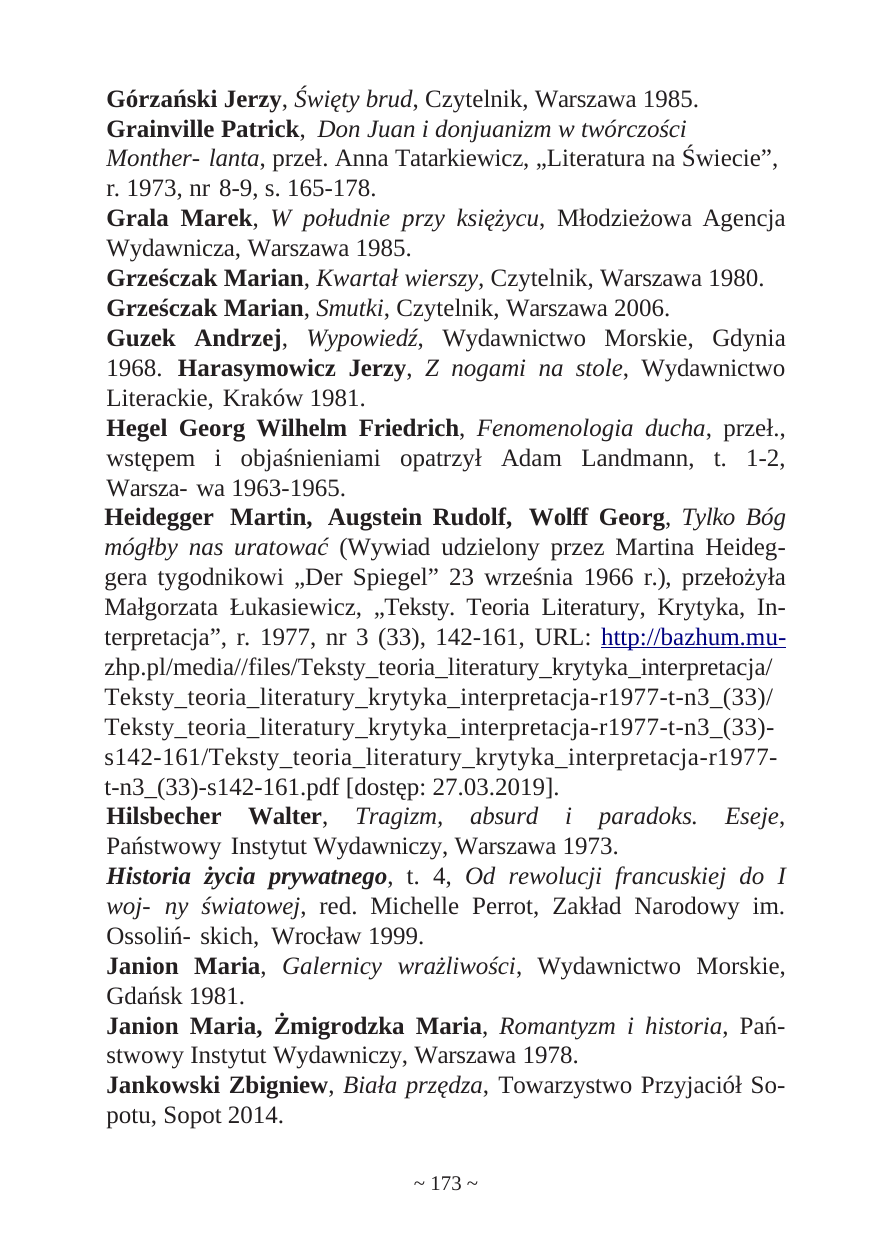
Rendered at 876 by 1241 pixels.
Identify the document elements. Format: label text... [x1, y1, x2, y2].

text Hegel Georg Wilhelm Friedrich, Fenomenologia ducha, przeł., wstępem i objaśnieniami opatrzył Adam Landmann, t. 1-2, Warsza- wa 1963-1965. [106, 413, 786, 501]
text Hilsbecher Walter, Tragizm, absurd i paradoks. Eseje, Państwowy Instytut Wydawniczy, Warszawa 1973. [106, 801, 786, 860]
text Grześczak Marian, Kwartał wierszy, Czytelnik, Warszawa 1980. [106, 263, 788, 292]
text Grala Marek, W południe przy księżycu, Młodzieżowa Agencja Wydawnicza, Warszawa 1985. [106, 203, 786, 262]
text Grześczak Marian, Smutki, Czytelnik, Warszawa 2006. [106, 293, 788, 322]
text Janion Maria, Galernicy wrażliwości, Wydawnictwo Morskie, Gdańsk 1981. [106, 951, 786, 1009]
text Górzański Jerzy, Święty brud, Czytelnik, Warszawa 1985. Grainville Patrick, Don Juan i donjuanizm w twórczości Monther- lanta, przeł. Anna Tatarkiewicz, „Literatura na Świecie”, r. 1973, nr 8-9, s. 165-178. [106, 84, 786, 202]
text Janion Maria, Żmigrodzka Maria, Romantyzm i historia, Pań- stwowy Instytut Wydawniczy, Warszawa 1978. [106, 1011, 786, 1069]
text Heidegger Martin, Augstein Rudolf, Wolff Georg, Tylko Bóg mógłby nas uratować (Wywiad udzielony przez Martina Heideg- gera tygodnikowi „Der Spiegel” 23 września 1966 r.), przełożyła Małgorzata Łukasiewicz, „Teksty. Teoria Literatury, Krytyka, In- terpretacja”, r. 1977, nr 3 (33), 142-161, URL: http://bazhum.mu- zhp.pl/media//files/Teksty_teoria_literatury_krytyka_interpretacja/ Teksty_teoria_literatury_krytyka_interpretacja-r1977-t-n3_(33)/ Teksty_teoria_literatury_krytyka_interpretacja-r1977-t-n3_(33)- s142-161/Teksty_teoria_literatury_krytyka_interpretacja-r1977- t-n3_(33)-s142-161.pdf [dostęp: 27.03.2019]. [104, 502, 786, 800]
text ~ 173 ~ [414, 1172, 480, 1196]
text Historia życia prywatnego, t. 4, Od rewolucji francuskiej do I woj- ny światowej, red. Michelle Perrot, Zakład Narodowy im. Ossoliń- skich, Wrocław 1999. [106, 861, 786, 950]
text Guzek Andrzej, Wypowiedź, Wydawnictwo Morskie, Gdynia 1968. Harasymowicz Jerzy, Z nogami na stole, Wydawnictwo Literackie, Kraków 1981. [106, 323, 786, 412]
text Jankowski Zbigniew, Biała przędza, Towarzystwo Przyjaciół So- potu, Sopot 2014. [106, 1071, 786, 1129]
